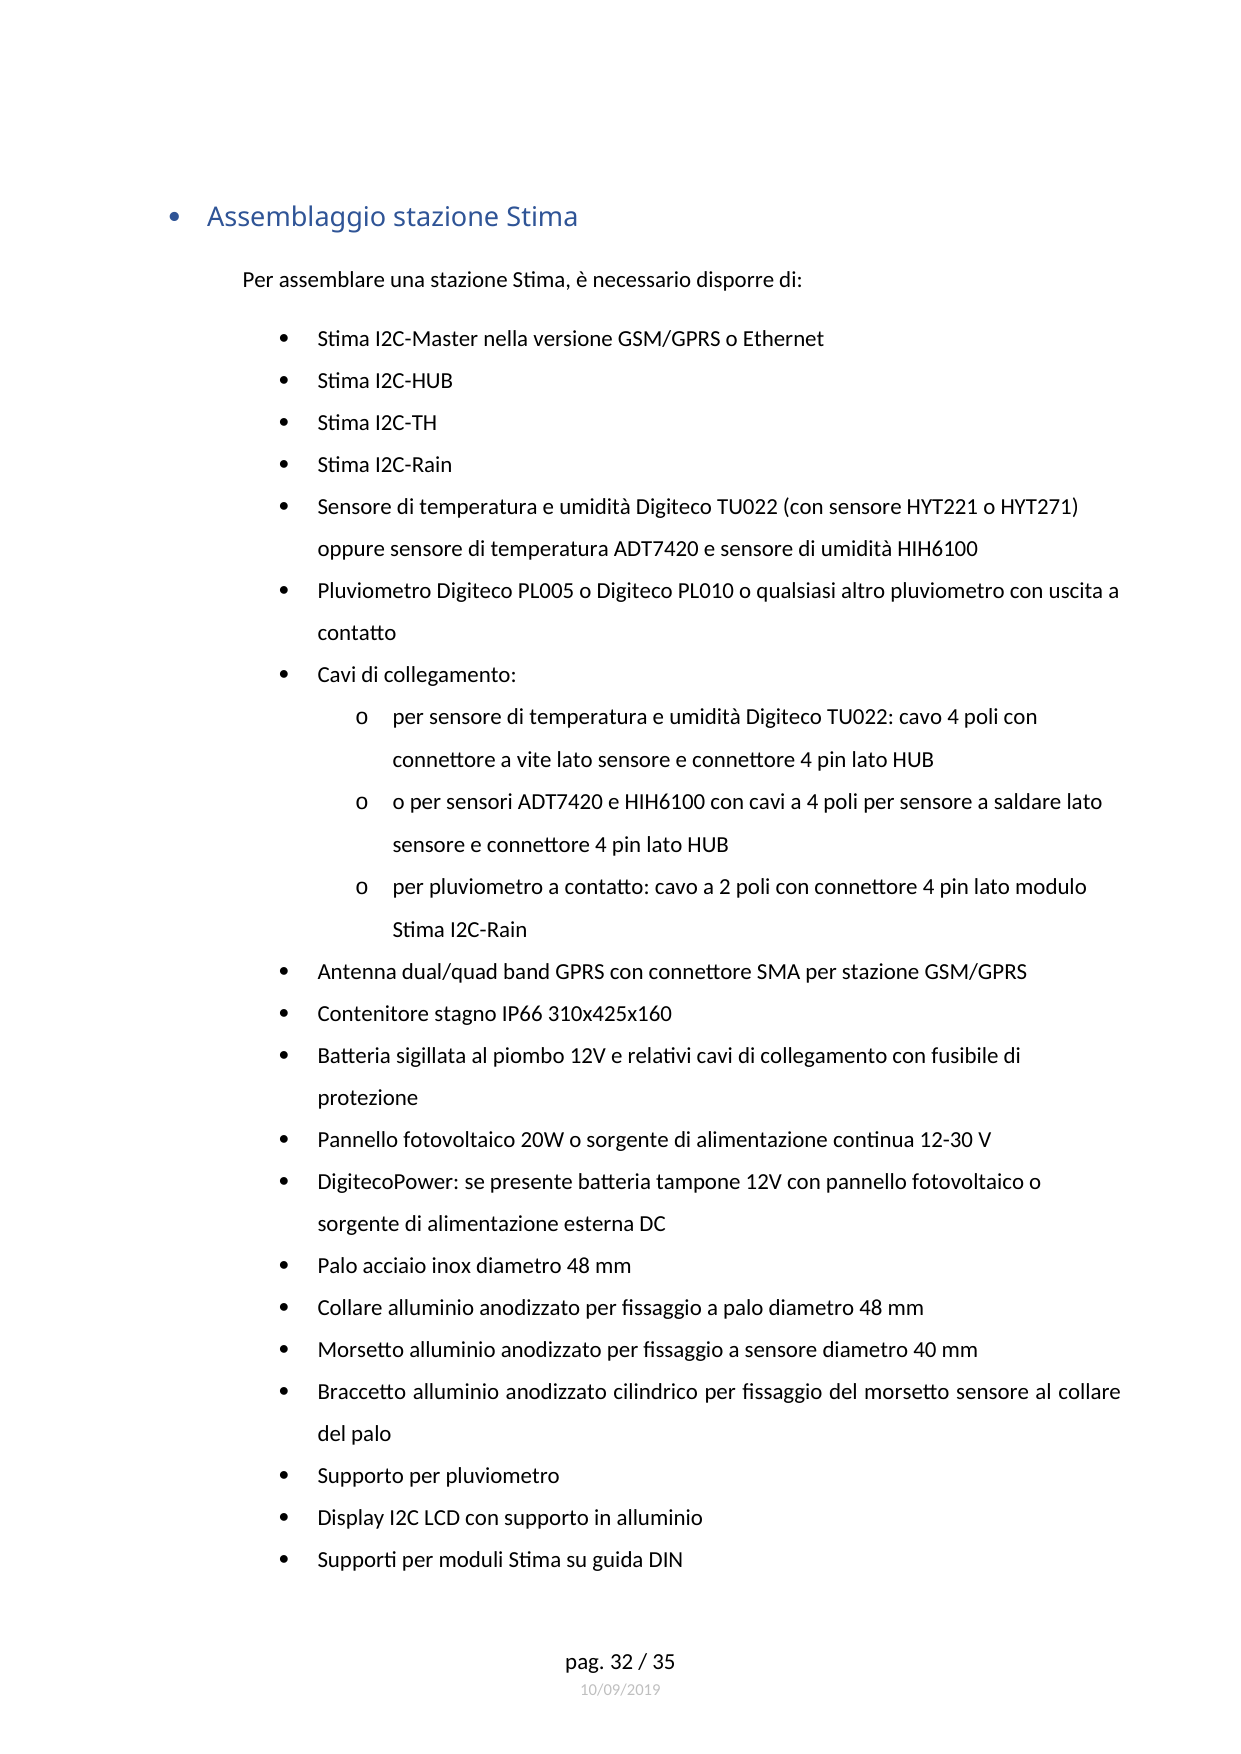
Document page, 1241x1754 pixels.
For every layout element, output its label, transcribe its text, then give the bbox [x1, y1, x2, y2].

list Contenitore stagno IP66 310x425x160 [280, 999, 1122, 1027]
list Antenna dual/quad band GPRS con connettore SMA per stazione GSM/GPRS [280, 957, 1122, 985]
subtitle Assemblaggio stazione Stima [169, 198, 1122, 234]
text Per assemblare una stazione Stima, è necessario disporre di: [207, 265, 1122, 293]
list Pannello fotovoltaico 20W o sorgente di alimentazione continua 12-30 V [280, 1125, 1122, 1153]
list Sensore di temperatura e umidità Digiteco TU022 (con sensore HYT221 o HYT271) oppure sensore di temperatura ADT7420 e sensore di umidità HIH6100 [280, 492, 1122, 562]
list Stima I2C-TH [280, 408, 1122, 436]
list Braccetto alluminio anodizzato cilindrico per fissaggio del morsetto sensore al collare del palo [280, 1377, 1122, 1447]
list Collare alluminio anodizzato per fissaggio a palo diametro 48 mm [280, 1293, 1122, 1321]
list Pluviometro Digiteco PL005 o Digiteco PL010 o qualsiasi altro pluviometro con uscita a contatto [280, 576, 1122, 646]
list Stima I2C-Rain [280, 450, 1122, 478]
list Stima I2C-Master nella versione GSM/GPRS o Ethernet [280, 324, 1122, 352]
list Morsetto alluminio anodizzato per fissaggio a sensore diametro 40 mm [280, 1335, 1122, 1363]
list o per sensori ADT7420 e HIH6100 con cavi a 4 poli per sensore a saldare lato sensore e connettore 4 pin lato HUB [355, 787, 1122, 858]
list per pluviometro a contatto: cavo a 2 poli con connettore 4 pin lato modulo Stima I2C-Rain [355, 872, 1122, 943]
list Palo acciaio inox diametro 48 mm [280, 1251, 1122, 1279]
list Supporto per pluviometro [280, 1461, 1122, 1489]
list per sensore di temperatura e umidità Digiteco TU022: cavo 4 poli con connettore a vite lato sensore e connettore 4 pin lato HUB [355, 702, 1122, 773]
list Cavi di collegamento: [280, 660, 1122, 688]
list Stima I2C-HUB [280, 366, 1122, 394]
list Batteria sigillata al piombo 12V e relativi cavi di collegamento con fusibile di protezione [280, 1041, 1122, 1111]
list DigitecoPower: se presente batteria tampone 12V con pannello fotovoltaico o sorgente di alimentazione esterna DC [280, 1167, 1122, 1237]
list Display I2C LCD con supporto in alluminio [280, 1503, 1122, 1531]
list Supporti per moduli Stima su guida DIN [280, 1545, 1122, 1573]
